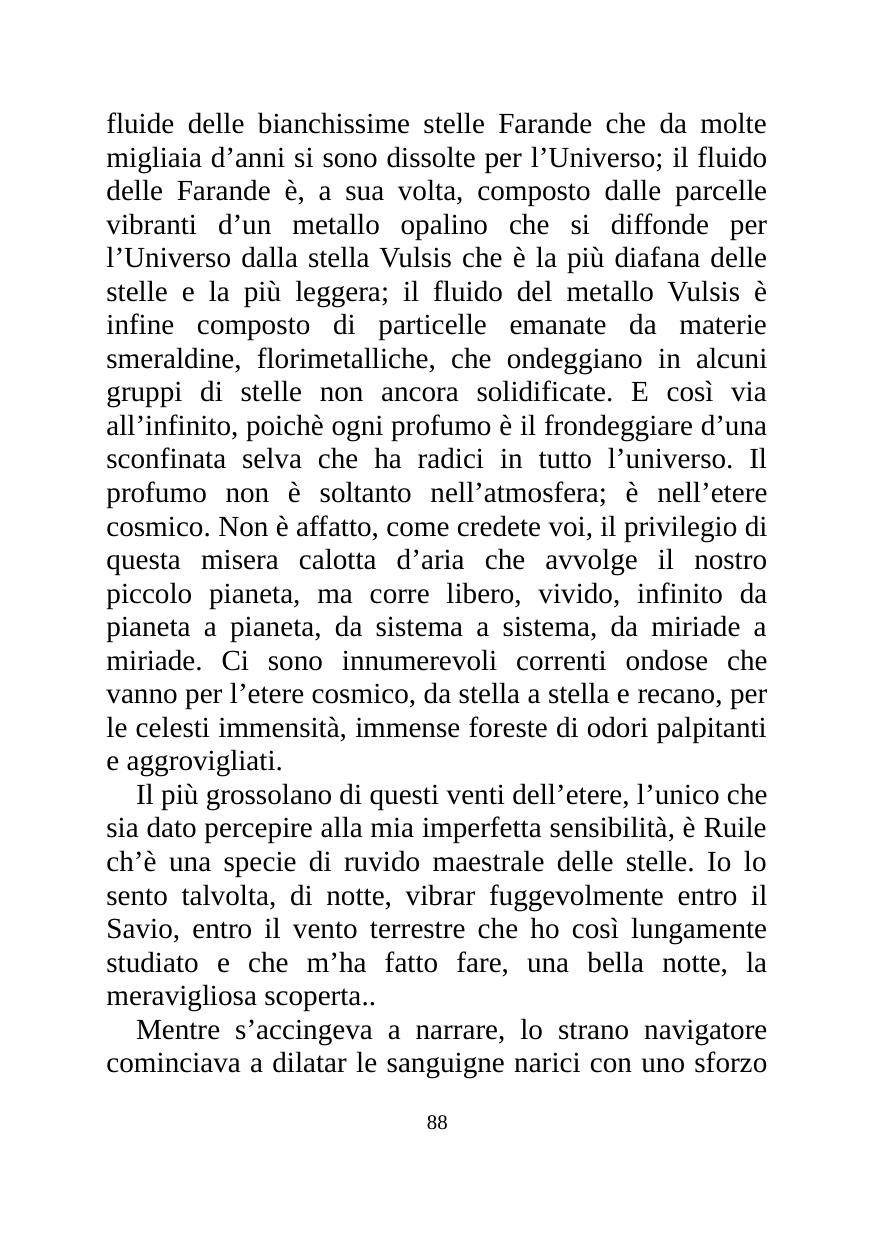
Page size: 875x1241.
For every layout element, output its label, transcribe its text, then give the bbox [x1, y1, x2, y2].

text fluide delle bianchissime stelle Farande che da molte migliaia d’anni si sono dissolte per l’Universo; il fluido delle Farande è, a sua volta, composto dalle parcelle vibranti d’un metallo opalino che si diffonde per l’Universo dalla stella Vulsis che è la più diafana delle stelle e la più leggera; il fluido del metallo Vulsis è infine composto di particelle emanate da materie smeraldine, florimetalliche, che ondeggiano in alcuni gruppi di stelle non ancora solidificate. E così via all’infinito, poichè ogni profumo è il frondeggiare d’una sconfinata selva che ha radici in tutto l’universo. Il profumo non è soltanto nell’atmosfera; è nell’etere cosmico. Non è affatto, come credete voi, il privilegio di questa misera calotta d’aria che avvolge il nostro piccolo pianeta, ma corre libero, vivido, infinito da pianeta a pianeta, da sistema a sistema, da miriade a miriade. Ci sono innumerevoli correnti ondose che vanno per l’etere cosmico, da stella a stella e recano, per le celesti immensità, immense foreste di odori palpitanti e aggrovigliati. [106, 106, 768, 777]
text Il più grossolano di questi venti dell’etere, l’unico che sia dato percepire alla mia imperfetta sensibilità, è Ruile ch’è una specie di ruvido maestrale delle stelle. Io lo sento talvolta, di notte, vibrar fuggevolmente entro il Savio, entro il vento terrestre che ho così lungamente studiato e che m’ha fatto fare, una bella notte, la meravigliosa scoperta.. [106, 777, 768, 1012]
text Mentre s’accingeva a narrare, lo strano navigatore cominciava a dilatar le sanguigne narici con uno sforzo [106, 1012, 768, 1079]
